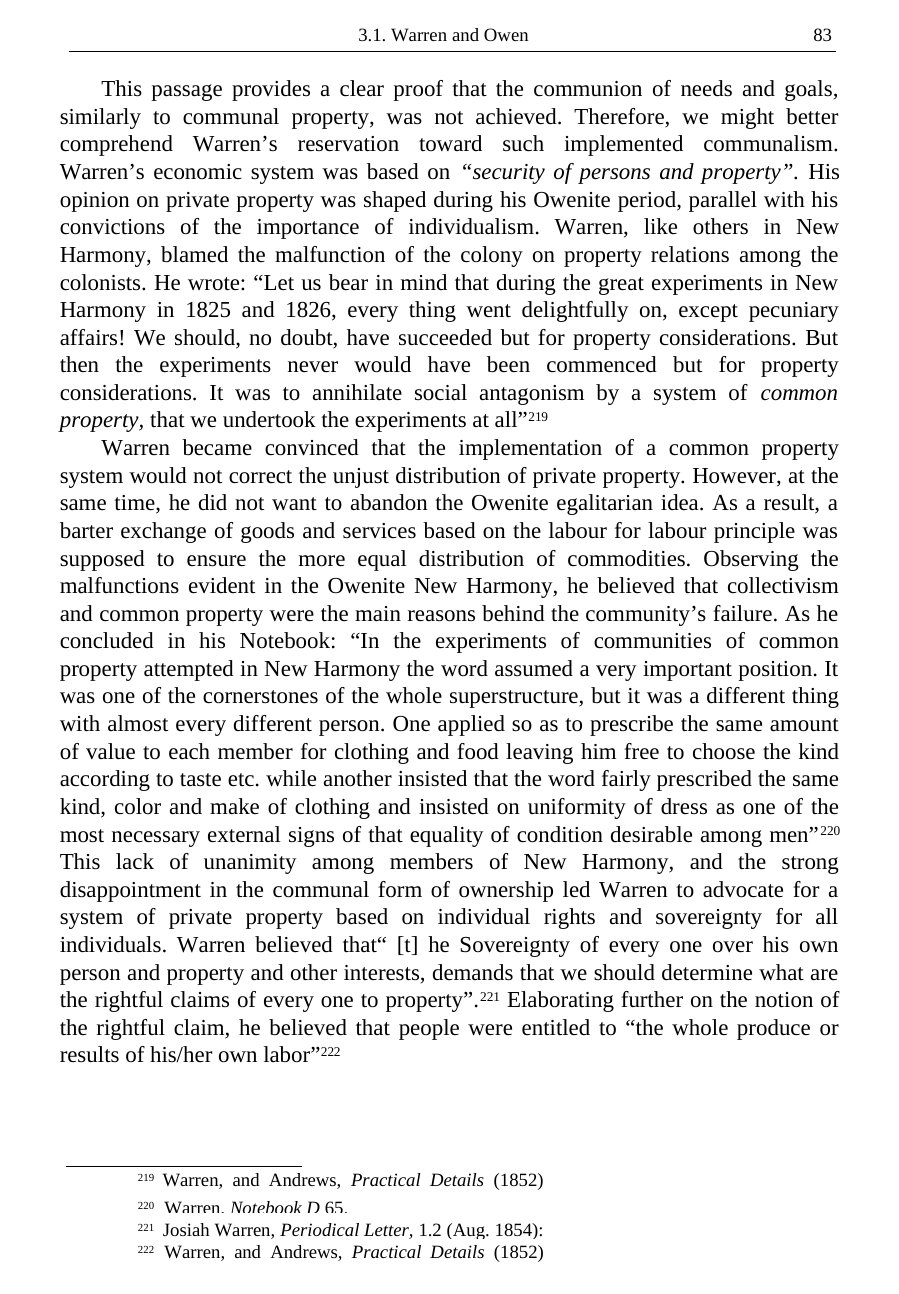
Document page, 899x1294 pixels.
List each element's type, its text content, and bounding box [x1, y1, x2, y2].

text Warren became convinced that the implementation of a common property system would not correct the unjust distribution of private property. However, at the same time, he did not want to abandon the Owenite egalitarian idea. As a result, a barter exchange of goods and services based on the labour for labour principle was supposed to ensure the more equal distribution of commodities. Observing the malfunctions evident in the Owenite New Harmony, he believed that collectivism and common property were the main reasons behind the community’s failure. As he concluded in his Notebook: “In the experiments of communities of common property attempted in New Harmony the word assumed a very important position. It was one of the cornerstones of the whole superstructure, but it was a different thing with almost every different person. One applied so as to prescribe the same amount of value to each member for clothing and food leaving him free to choose the kind according to taste etc. while another insisted that the word fairly prescribed the same kind, color and make of clothing and insisted on uniformity of dress as one of the most necessary external signs of that equality of condition desirable among men”220 This lack of unanimity among members of New Harmony, and the strong disappointment in the communal form of ownership led Warren to advocate for a system of private property based on individual rights and sovereignty for all individuals. Warren believed that“ [t] he Sovereignty of every one over his own person and property and other interests, demands that we should determine what are the rightful claims of every one to property”.221 Elaborating further on the notion of the rightful claim, he believed that people were entitled to “the whole produce or results of his/her own labor”222 [59, 434, 840, 1068]
text 83 [813, 24, 838, 45]
text 219 Warren, and Andrews, Practical Details (1852) 71. [98, 1169, 544, 1192]
text 222 Warren, and Andrews, Practical Details (1852) 13-14. [98, 1241, 544, 1262]
text This passage provides a clear proof that the communion of needs and goals, similarly to communal property, was not achieved. Therefore, we might better comprehend Warren’s reservation toward such implemented communalism. Warren’s economic system was based on “security of persons and property”. His opinion on private property was shaped during his Owenite period, parallel with his convictions of the importance of individualism. Warren, like others in New Harmony, blamed the malfunction of the colony on property relations among the colonists. He wrote: “Let us bear in mind that during the great experiments in New Harmony in 1825 and 1826, every thing went delightfully on, except pecuniary affairs! We should, no doubt, have succeeded but for property considerations. But then the experiments never would have been commenced but for property considerations. It was to annihilate social antagonism by a system of common property, that we undertook the experiments at all”219 [59, 75, 840, 433]
text 221 Josiah Warren, Periodical Letter, 1.2 (Aug. 1854): 23. [98, 1219, 544, 1238]
text 3.1. Warren and Owen [358, 24, 547, 46]
text 220 Warren, Notebook D 65. [98, 1197, 544, 1213]
